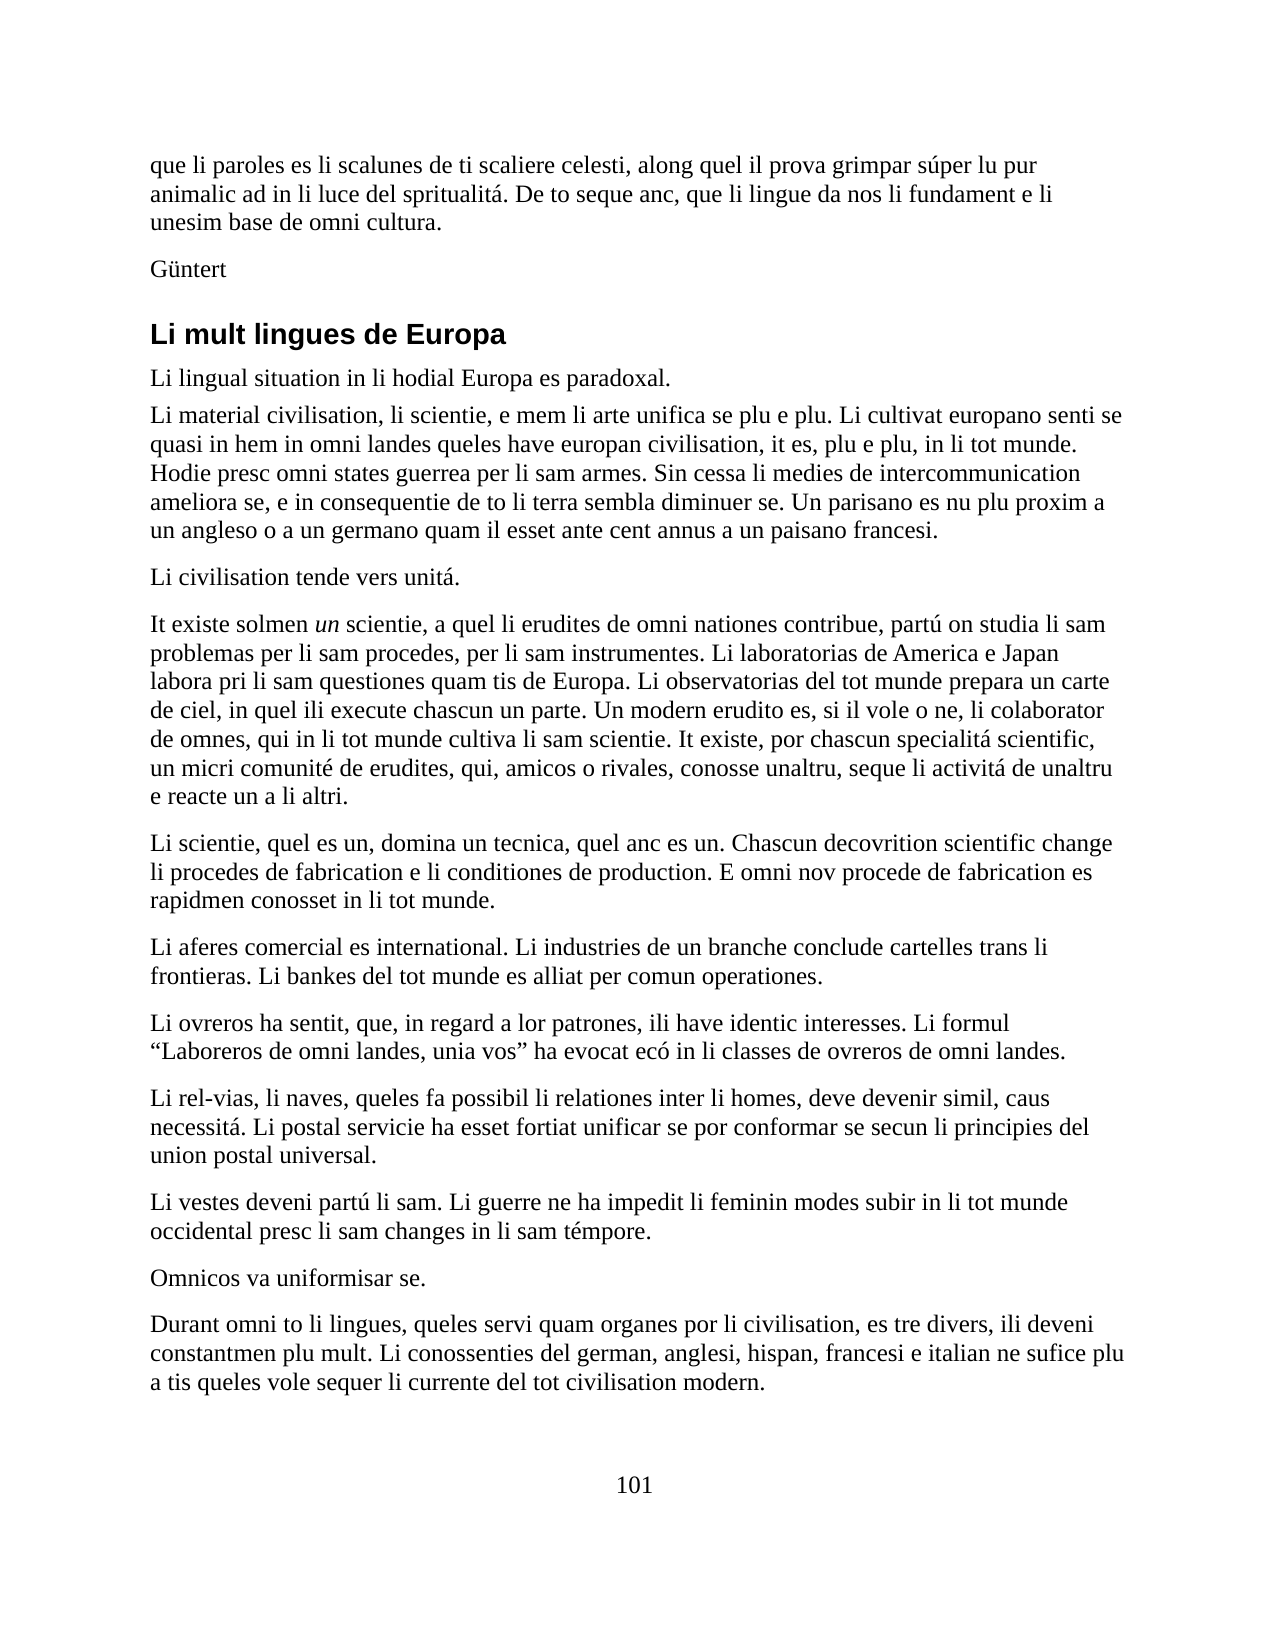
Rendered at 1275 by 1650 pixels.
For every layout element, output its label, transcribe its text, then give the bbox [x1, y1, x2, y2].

text Li material civilisation, li scientie, e mem li arte unifica se plu e plu. Li cultivat europano senti se quasi in hem in omni landes queles have europan civilisation, it es, plu e plu, in li tot munde. Hodie presc omni states guerrea per li sam armes. Sin cessa li medies de intercommunication ameliora se, e in consequentie de to li terra sembla diminuer se. Un parisano es nu plu proxim a un angleso o a un germano quam il esset ante cent annus a un paisano francesi. [150, 401, 1125, 544]
text Li vestes deveni partú li sam. Li guerre ne ha impedit li feminin modes subir in li tot munde occidental presc li sam changes in li sam témpore. [150, 1187, 1125, 1245]
text Li ovreros ha sentit, que, in regard a lor patrones, ili have identic interesses. Li formul “Laboreros de omni landes, unia vos” ha evocat ecó in li classes de ovreros de omni landes. [150, 1008, 1125, 1065]
text It existe solmen un scientie, a quel li erudites de omni nationes contribue, partú on studia li sam problemas per li sam procedes, per li sam instrumentes. Li laboratorias de America e Japan labora pri li sam questiones quam tis de Europa. Li observatorias del tot munde prepara un carte de ciel, in quel ili execute chascun un parte. Un modern erudito es, si il vole o ne, li colaborator de omnes, qui in li tot munde cultiva li sam scientie. It existe, por chascun specialitá scientific, un micri comunité de erudites, qui, amicos o rivales, conosse unaltru, seque li activitá de unaltru e reacte un a li altri. [150, 609, 1125, 810]
text Li civilisation tende vers unitá. [150, 562, 1125, 591]
text Li aferes comercial es international. Li industries de un branche conclude cartelles trans li frontieras. Li bankes del tot munde es alliat per comun operationes. [150, 932, 1125, 990]
subtitle Li mult lingues de Europa [150, 317, 1125, 350]
text Omnicos va uniformisar se. [150, 1263, 1125, 1291]
text Güntert [150, 254, 1125, 283]
text Li rel-vias, li naves, queles fa possibil li relationes inter li homes, deve devenir simil, caus necessitá. Li postal servicie ha esset fortiat unificar se por conformar se secun li principies del union postal universal. [150, 1083, 1125, 1169]
text Li lingual situation in li hodial Europa es paradoxal. [150, 363, 1125, 392]
text Li scientie, quel es un, domina un tecnica, quel anc es un. Chascun decovrition scientific change li procedes de fabrication e li conditiones de production. E omni nov procede de fabrication es rapidmen conosset in li tot munde. [150, 828, 1125, 914]
text que li paroles es li scalunes de ti scaliere celesti, along quel il prova grimpar súper lu pur animalic ad in li luce del spritualitá. De to seque anc, que li lingue da nos li fundament e li unesim base de omni cultura. [150, 150, 1125, 236]
text Durant omni to li lingues, queles servi quam organes por li civilisation, es tre divers, ili deveni constantmen plu mult. Li conossenties del german, anglesi, hispan, francesi e italian ne sufice plu a tis queles vole sequer li currente del tot civilisation modern. [150, 1309, 1125, 1396]
